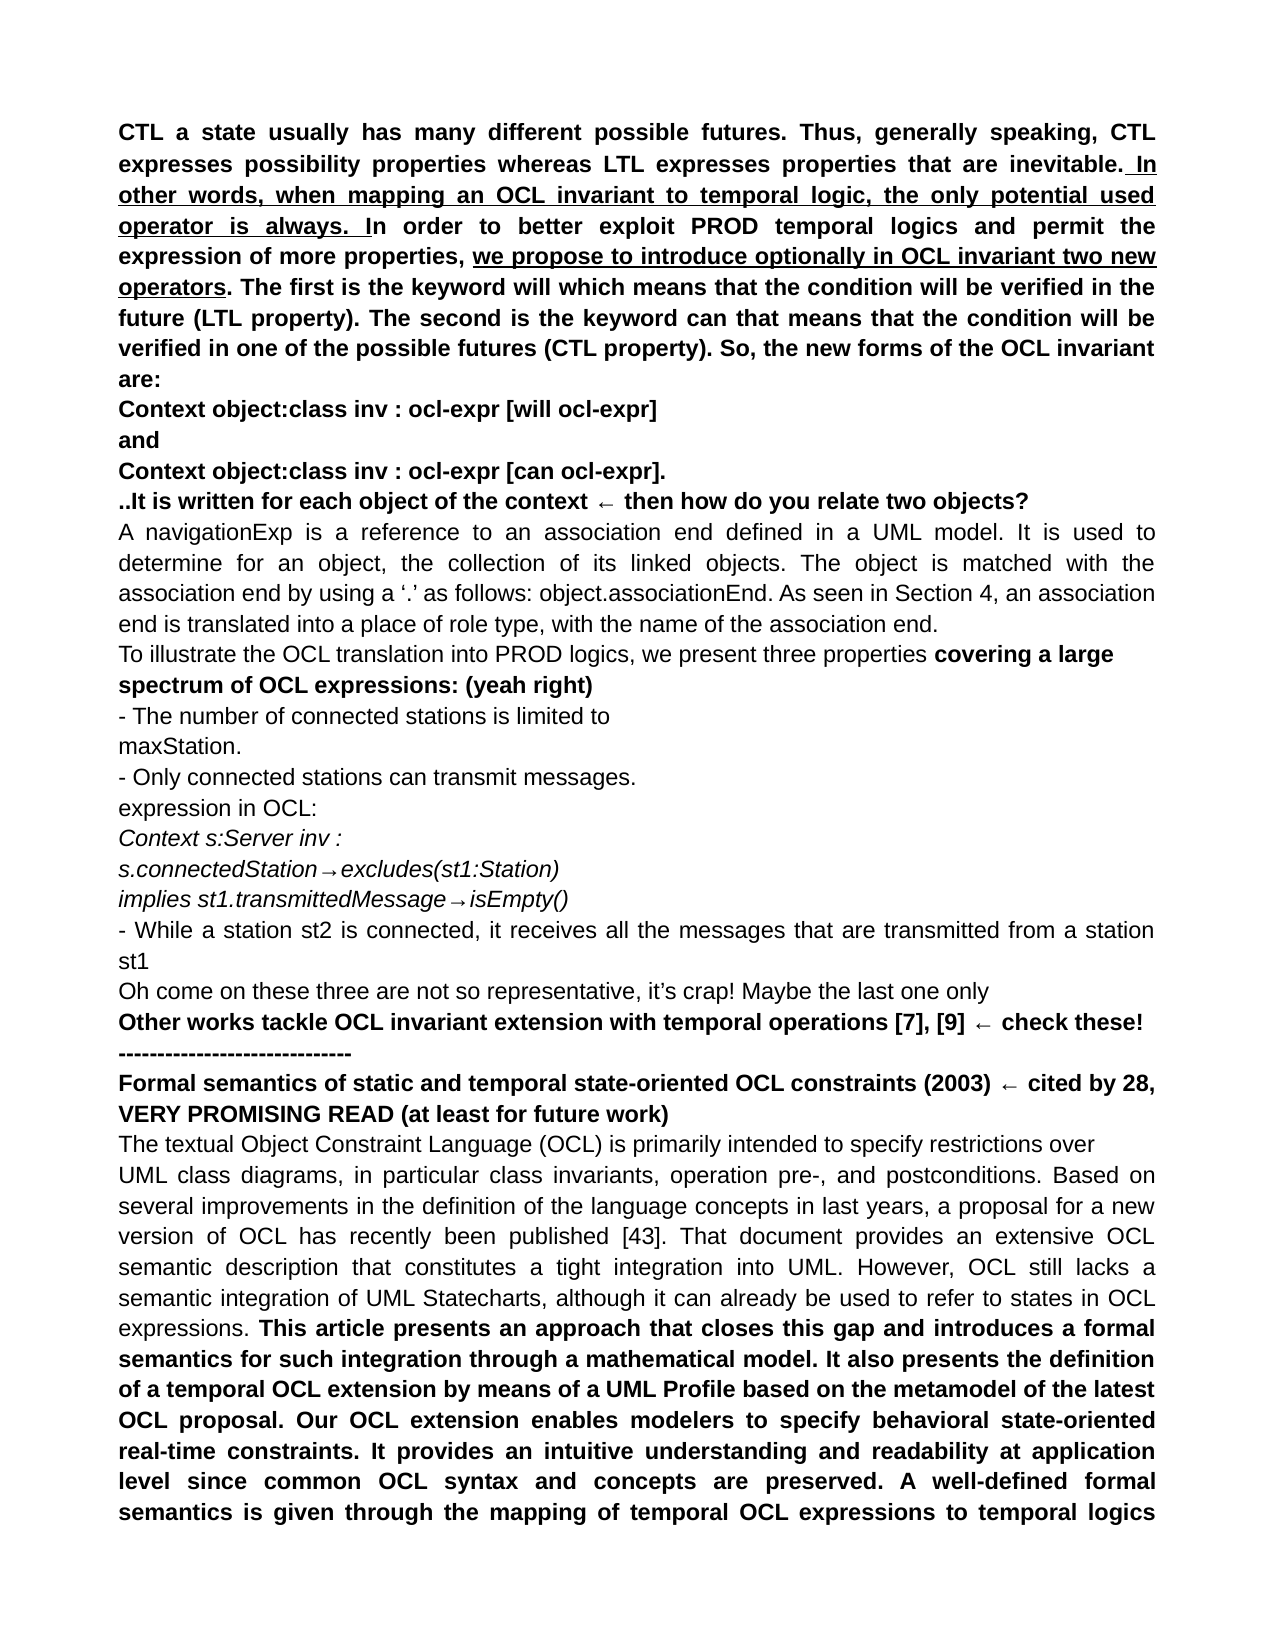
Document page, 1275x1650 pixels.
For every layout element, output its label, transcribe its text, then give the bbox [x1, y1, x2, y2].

text s.connectedStation→excludes(st1:Station) [118, 855, 1157, 882]
text UML class diagrams, in particular class invariants, operation pre-, and postconditions. Based on several improvements in the definition of the language concepts in last years, a proposal for a new version of OCL has recently been published [43]. That document provides an extensive OCL semantic description that constitutes a tight integration into UML. However, OCL still lacks a semantic integration of UML Statecharts, although it can already be used to refer to states in OCL expressions. This article presents an approach that closes this gap and introduces a formal semantics for such integration through a mathematical model. It also presents the definition of a temporal OCL extension by means of a UML Profile based on the metamodel of the latest OCL proposal. Our OCL extension enables modelers to specify behavioral state-oriented real-time constraints. It provides an intuitive understanding and readability at application level since common OCL syntax and concepts are preserved. A well-defined formal semantics is given through the mapping of temporal OCL expressions to temporal logics [118, 1161, 1157, 1525]
text and [118, 426, 1157, 453]
text Context object:class inv : ocl-expr [will ocl-expr] [118, 396, 1157, 423]
text implies st1.transmittedMessage→isEmpty() [118, 886, 1157, 913]
text - Only connected stations can transmit messages. [118, 763, 1157, 790]
text - The number of connected stations is limited to [118, 702, 1157, 729]
text Context object:class inv : ocl-expr [can ocl-expr]. [118, 457, 1157, 484]
text To illustrate the OCL translation into PROD logics, we present three properties covering a large [118, 641, 1157, 668]
text expression in OCL: [118, 794, 1157, 821]
text - While a station st2 is connected, it receives all the messages that are transmitted from a station st1 [118, 916, 1157, 974]
text spectrum of OCL expressions: (yeah right) [118, 671, 1157, 698]
text CTL a state usually has many different possible futures. Thus, generally speaking, CTL expresses possibility properties whereas LTL expresses properties that are inevitable. In other words, when mapping an OCL invariant to temporal logic, the only potential used operator is always. In order to better exploit PROD temporal logics and permit the expression of more properties, we propose to introduce optionally in OCL invariant two new operators. The first is the keyword will which means that the condition will be verified in the future (LTL property). The second is the keyword can that means that the condition will be verified in one of the possible futures (CTL property). So, the new forms of the OCL invariant are: [118, 118, 1157, 392]
text A navigationExp is a reference to an association end defined in a UML model. It is used to determine for an object, the collection of its linked objects. The object is matched with the association end by using a ‘.’ as follows: object.associationEnd. As seen in Section 4, an association end is translated into a place of role type, with the name of the association end. [118, 518, 1157, 637]
text Oh come on these three are not so representative, it’s crap! Maybe the last one only [118, 978, 1157, 1004]
text Formal semantics of static and temporal state-oriented OCL constraints (2003) ← cited by 28, VERY PROMISING READ (at least for future work) [118, 1069, 1157, 1127]
text Other works tackle OCL invariant extension with temporal operations [7], [9] ← check these! [118, 1008, 1157, 1035]
text maxStation. [118, 733, 1157, 759]
text Context s:Server inv : [118, 824, 1157, 851]
text The textual Object Constraint Language (OCL) is primarily intended to specify restrictions over [118, 1131, 1157, 1158]
text ------------------------------ [118, 1039, 1157, 1066]
text ..It is written for each object of the context ← then how do you relate two objects? [118, 488, 1157, 514]
